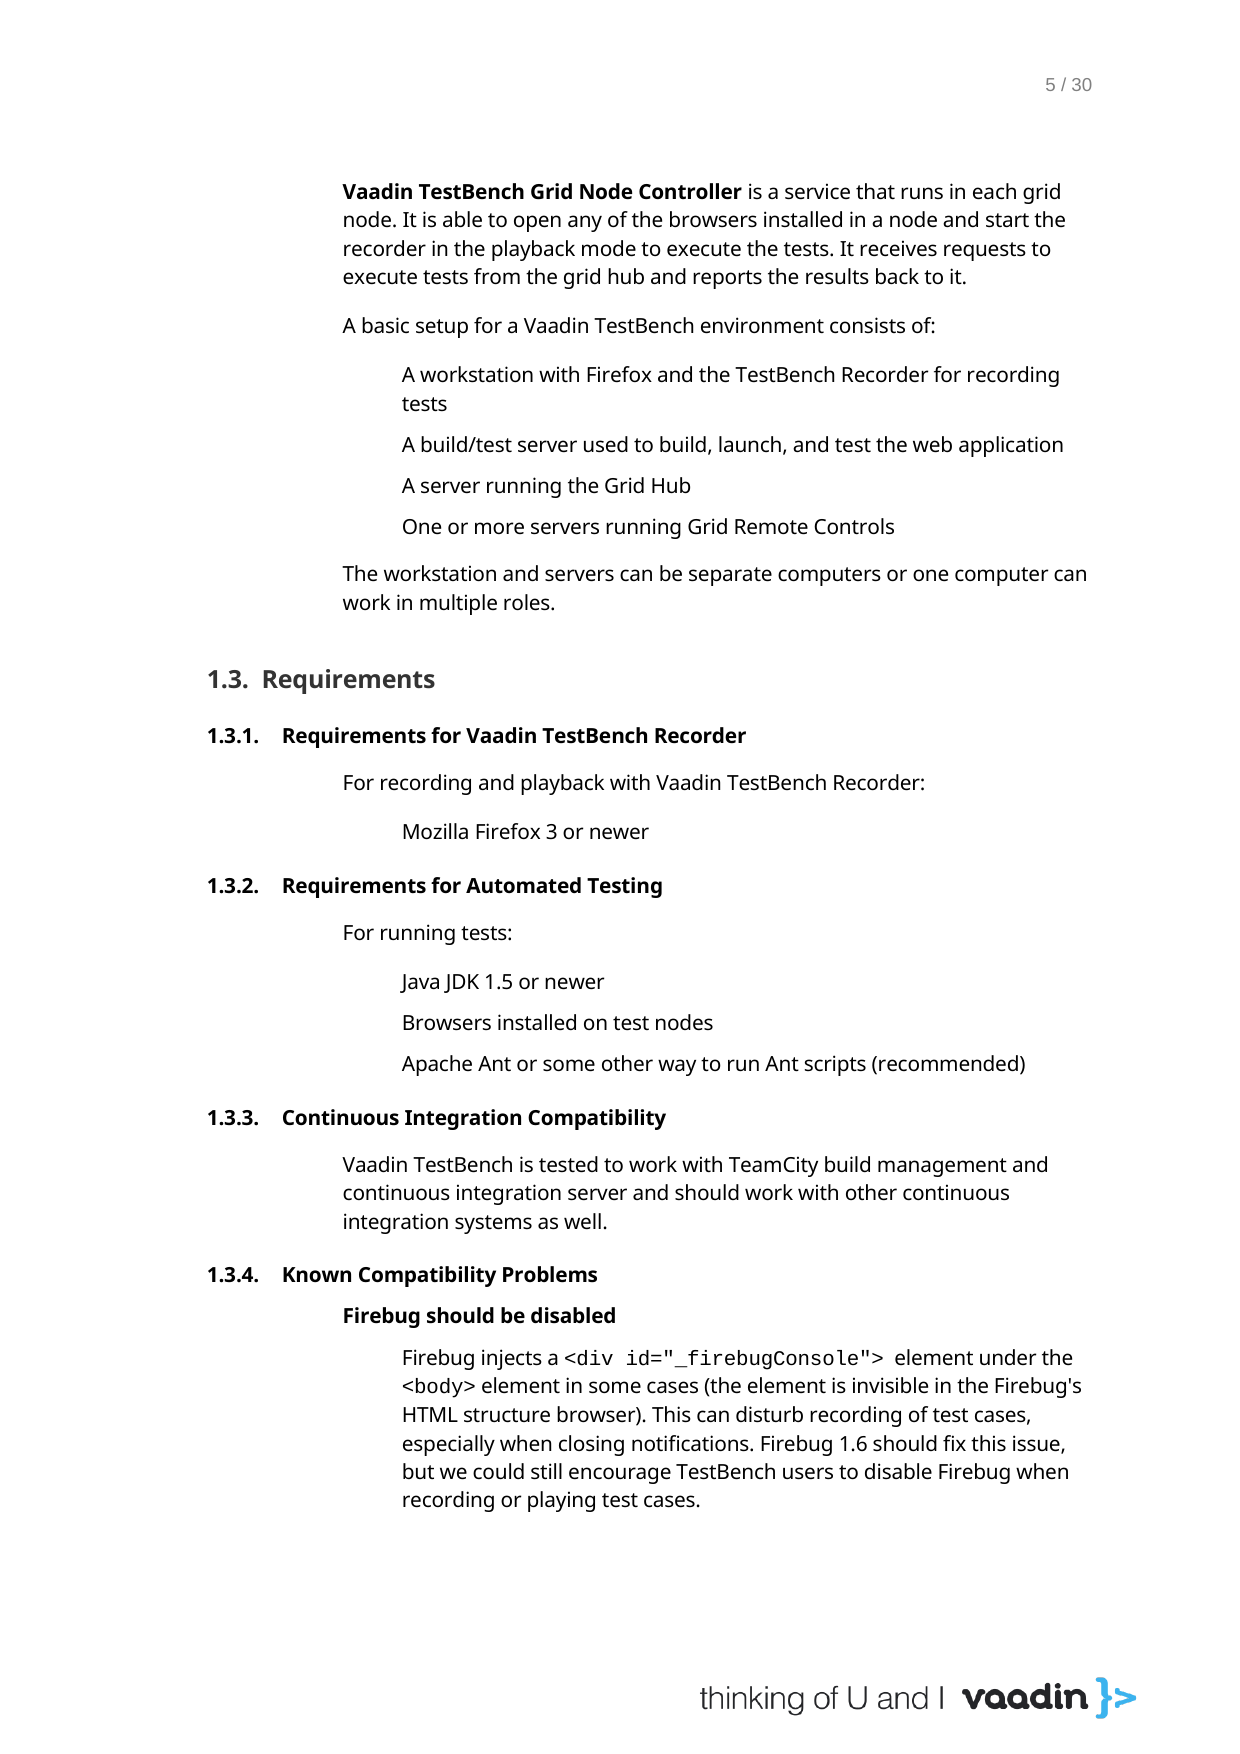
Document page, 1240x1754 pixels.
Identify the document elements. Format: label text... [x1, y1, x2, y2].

list Apache Ant or some other way to run Ant scripts (recommended) [342, 1049, 1092, 1078]
list A workstation with Firefox and the TestBench Recorder for recording tests [342, 361, 1092, 417]
text The workstation and servers can be separate computers or one computer can work in multiple roles. [342, 559, 1092, 616]
subtitle Requirements for Vaadin TestBench Recorder [207, 721, 1092, 749]
list A build/test server used to build, launch, and test the web application [342, 430, 1092, 458]
text For recording and playback with Vaadin TestBench Recorder: [342, 768, 1092, 797]
picture [699, 1673, 1139, 1721]
subtitle Continuous Integration Compatibility [207, 1103, 1092, 1131]
text Firebug should be disabled [342, 1302, 1092, 1330]
subtitle Requirements [207, 662, 1092, 696]
text For running tests: [342, 918, 1092, 947]
text Vaadin TestBench Grid Node Controller is a service that runs in each grid node. It is able to open any of the browsers installed in a node and start the recorder in the playback mode to execute the tests. It receives requests to execute tests from the grid hub and reports the results back to it. [342, 177, 1092, 291]
subtitle Requirements for Automated Testing [207, 871, 1092, 899]
text Vaadin TestBench is tested to work with TeamCity build management and continuous integration server and should work with other continuous integration systems as well. [342, 1150, 1092, 1235]
list One or more servers running Grid Remote Controls [342, 512, 1092, 540]
text Firebug injects a <div id="_firebugConsole"> element under the <body> element in some cases (the element is invisible in the Firebug's HTML structure browser). This can disturb recording of test cases, especially when closing notifications. Firebug 1.6 should fix this issue, but we could still encourage TestBench users to disable Firebug when recording or playing test cases. [402, 1343, 1092, 1514]
list Mozilla Firefox 3 or newer [342, 817, 1092, 846]
list A server running the Grid Hub [342, 471, 1092, 499]
text A basic setup for a Vaadin TestBench environment consists of: [342, 312, 1092, 340]
subtitle Known Compatibility Problems [207, 1260, 1092, 1289]
list Browsers installed on test nodes [342, 1008, 1092, 1037]
list Java JDK 1.5 or newer [342, 967, 1092, 996]
